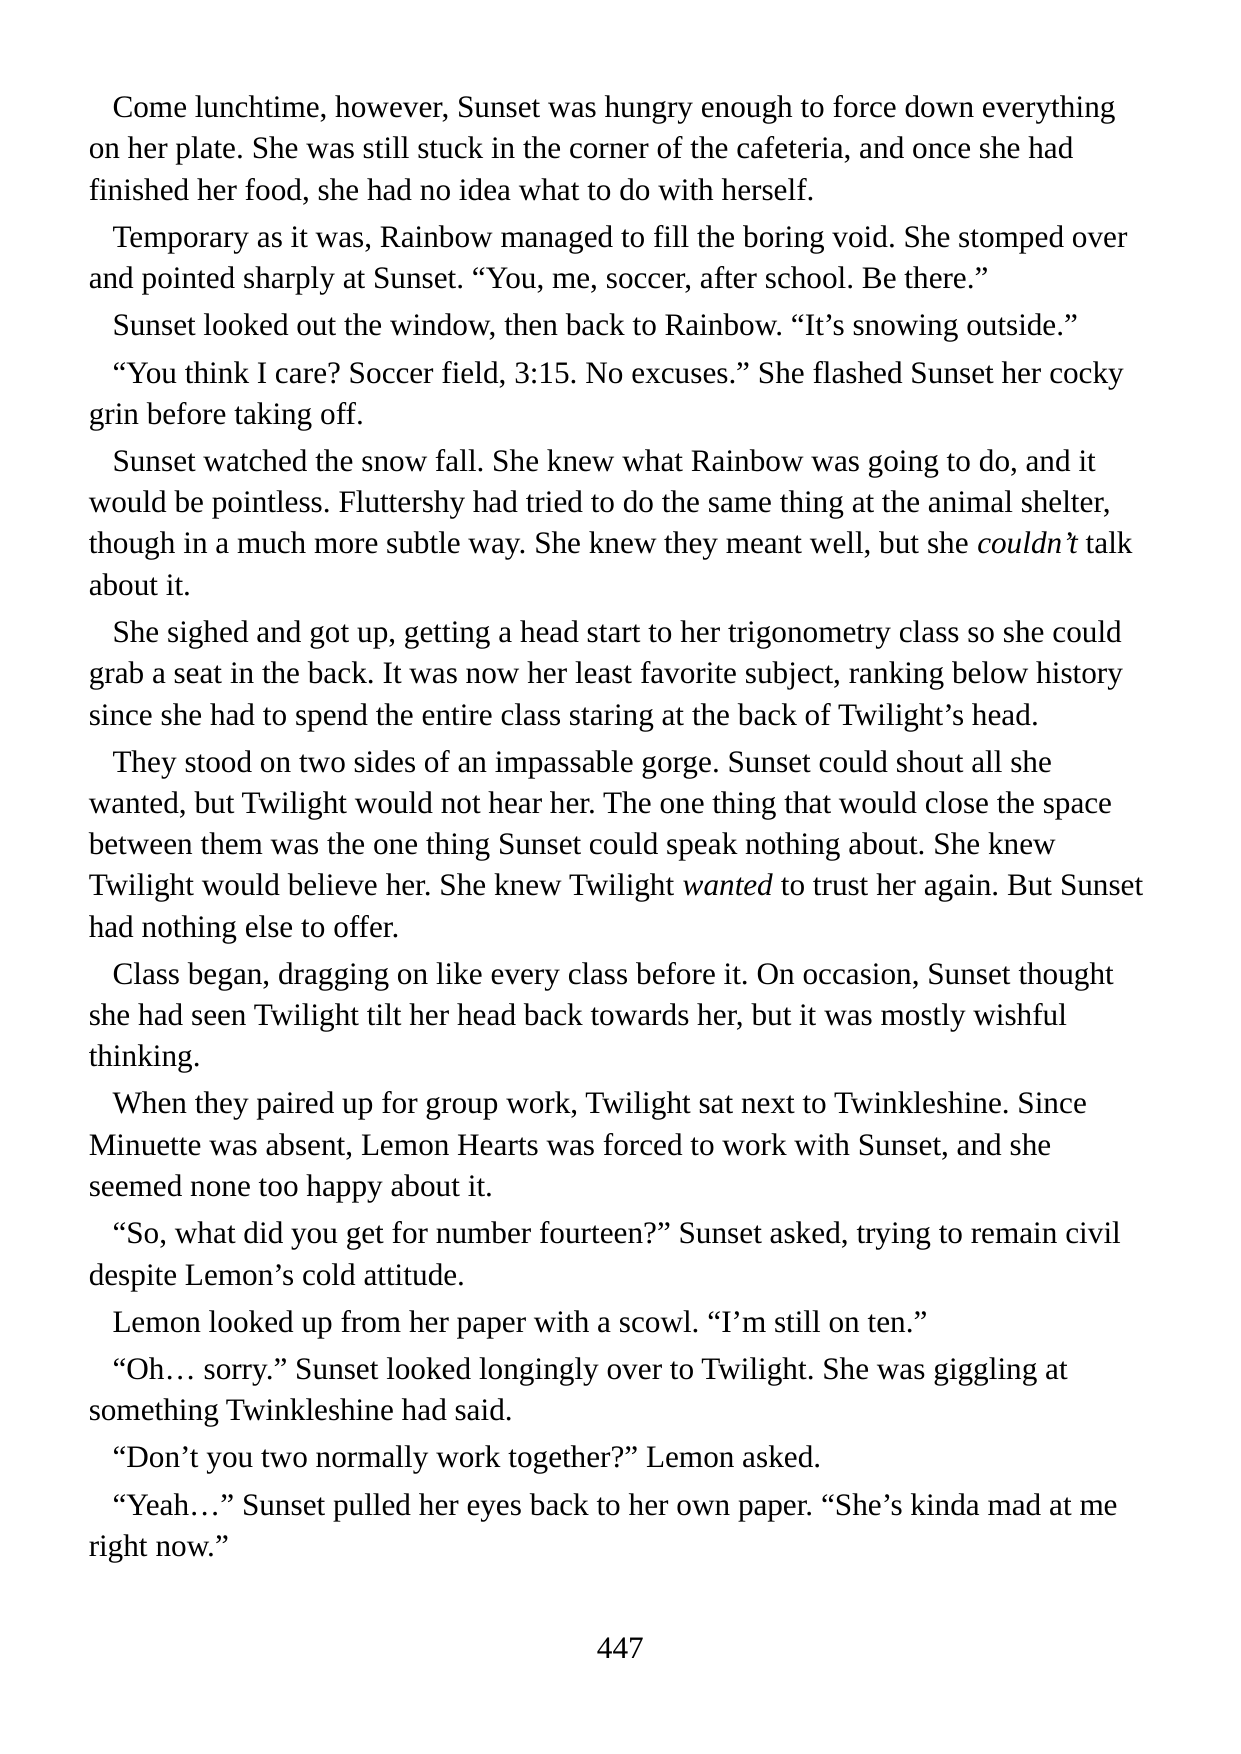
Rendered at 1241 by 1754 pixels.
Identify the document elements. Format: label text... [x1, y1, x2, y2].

text “You think I care? Soccer field, 3:15. No excuses.” She flashed Sunset her cocky grin before taking off. [88, 354, 1152, 431]
text She sighed and got up, getting a head start to her trigonometry class so she could grab a seat in the back. It was now her least favorite subject, ranking below history since she had to spend the entire class staring at the back of Twilight’s head. [88, 613, 1152, 732]
text They stood on two sides of an impassable gorge. Sunset could shout all she wanted, but Twilight would not hear her. The one thing that would close the space between them was the one thing Sunset could speak nothing about. She knew Twilight would believe her. She knew Twilight wanted to trust her again. But Sunset had nothing else to offer. [88, 743, 1152, 944]
text Class began, dragging on like every class before it. On occasion, Sunset thought she had seen Twilight tilt her head back towards her, but it was mostly wishful thinking. [88, 955, 1152, 1073]
text When they paired up for group work, Twilight sat next to Twinkleshine. Since Minuette was absent, Lemon Hearts was forced to work with Sunset, and she seemed none too happy about it. [88, 1085, 1152, 1203]
text Come lunchtime, however, Sunset was hungry enough to force down everything on her plate. She was still stuck in the corner of the cafeteria, and once she had finished her food, she had no idea what to do with herself. [88, 88, 1152, 207]
text “Oh… sorry.” Sunset looked longingly over to Twilight. She was giggling at something Twinkleshine had said. [88, 1350, 1152, 1427]
text “Yeah…” Sunset pulled her eyes back to her own paper. “She’s kinda mad at me right now.” [88, 1486, 1152, 1563]
text “Don’t you two normally work together?” Lemon asked. [88, 1438, 1152, 1474]
text “So, what did you get for number fourteen?” Sunset asked, trying to remain civil despite Lemon’s cold attitude. [88, 1214, 1152, 1292]
text Sunset watched the snow fall. She knew what Rainbow was going to do, and it would be pointless. Fluttershy had tried to do the same thing at the animal shelter, though in a much more subtle way. She knew they meant well, but she couldn’t talk about it. [88, 442, 1152, 602]
text Temporary as it was, Rainbow managed to fill the boring void. She stomped over and pointed sharply at Sunset. “You, me, soccer, after school. Be there.” [88, 218, 1152, 295]
text Sunset looked out the window, then back to Rainbow. “It’s snowing outside.” [88, 307, 1152, 343]
text Lemon looked up from her paper with a scowl. “I’m still on ten.” [88, 1303, 1152, 1339]
